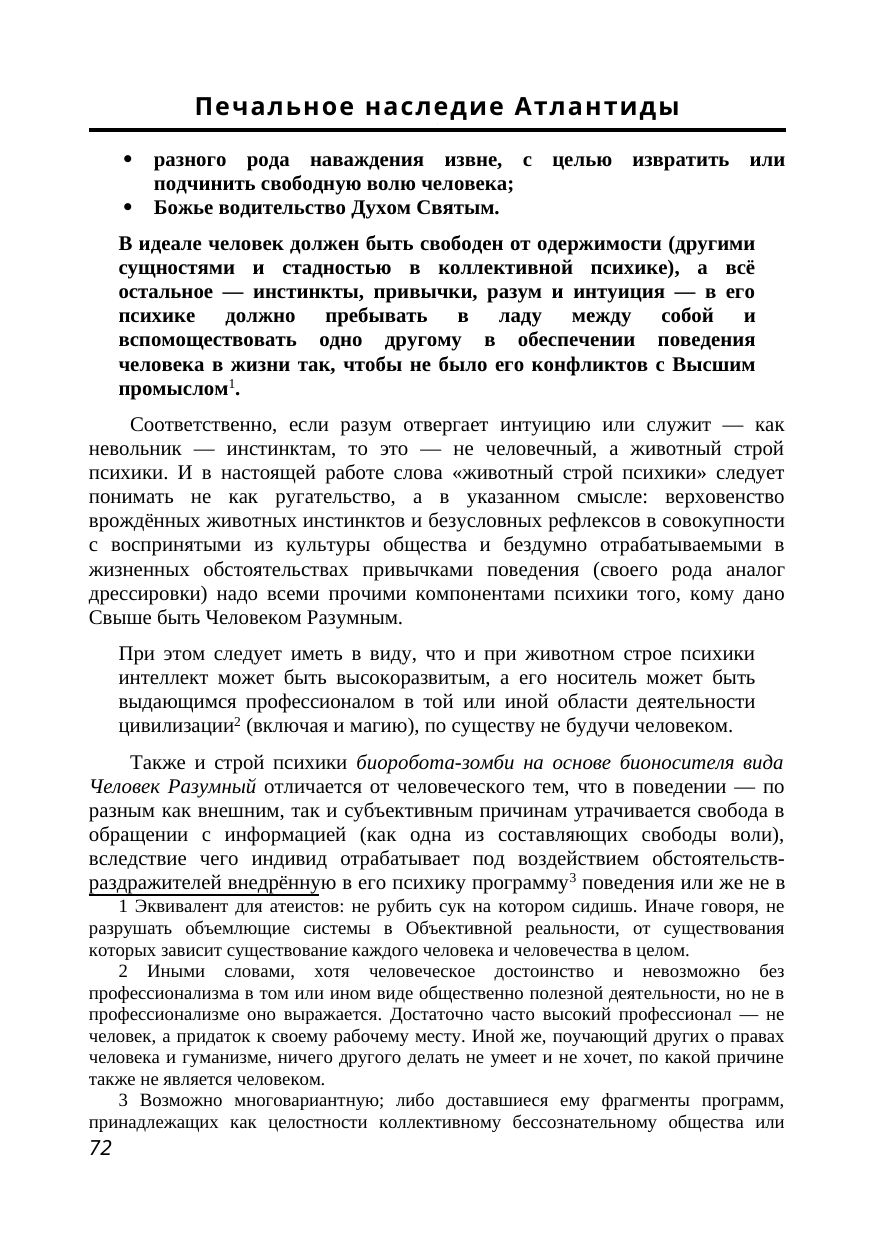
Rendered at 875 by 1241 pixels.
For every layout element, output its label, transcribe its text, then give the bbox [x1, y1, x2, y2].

list Божье водительство Духом Святым. [124, 194, 786, 219]
text Иными словами, хотя человеческое достоинство и невозможно без профессионализма в том или ином виде общественно полезной деятельности, но не в профессионализме оно выражается. Достаточно часто высокий профессионал — не человек, а придаток к своему рабочему месту. Иной же, поучающий других о правах человека и гуманизме, ничего другого делать не умеет и не хочет, по какой причине также не является человеком. [89, 960, 786, 1089]
text Возможно многовариантную; либо доставшиеся ему фрагменты программ, принадлежащих как целостности коллективному бессознательному общества или [89, 1089, 786, 1132]
text Также и строй психики биоробота-зомби на основе бионосителя вида Человек Разумный отличается от человеческого тем, что в поведении — по разным как внешним, так и субъективным причинам утрачивается свобода в обращении с информацией (как одна из составляющих свободы воли), вследствие чего индивид отрабатывает под воздействием обстоятельств-раздражителей внедрённую в его психику программу поведения или же не в [89, 750, 786, 894]
text В идеале человек должен быть свободен от одержимости (другими сущностями и стадностью в коллективной психике), а всё остальное — инстинкты, привычки, разум и интуиция — в его психике должно пребывать в ладу между собой и вспомоществовать одно другому в обеспечении поведения человека в жизни так, чтобы не было его конфликтов с Высшим промыслом. [118, 231, 756, 399]
text Эквивалент для атеистов: не рубить сук на котором сидишь. Иначе говоря, не разрушать объемлющие системы в Объективной реальности, от существования которых зависит существование каждого человека и человечества в целом. [89, 895, 786, 960]
list разного рода наваждения извне, с целью извратить или подчинить свободную волю человека; [124, 146, 786, 194]
text Соответственно, если разум отвергает интуицию или служит — как невольник — инстинктам, то это — не человечный, а животный строй психики. И в настоящей работе слова «животный строй психики» следует понимать не как ругательство, а в указанном смысле: верховенство врождённых животных инстинктов и безусловных рефлексов в совокупности с воспринятыми из культуры общества и бездумно отрабатываемыми в жизненных обстоятельствах привычками поведения (своего рода аналог дрессировки) надо всеми прочими компонентами психики того, кому дано Свыше быть Человеком Разумным. [89, 412, 786, 629]
text При этом следует иметь в виду, что и при животном строе психики интеллект может быть высокоразвитым, а его носитель может быть выдающимся профессионалом в той или иной области деятельности цивилизации (включая и магию), по существу не будучи человеком. [118, 641, 756, 737]
